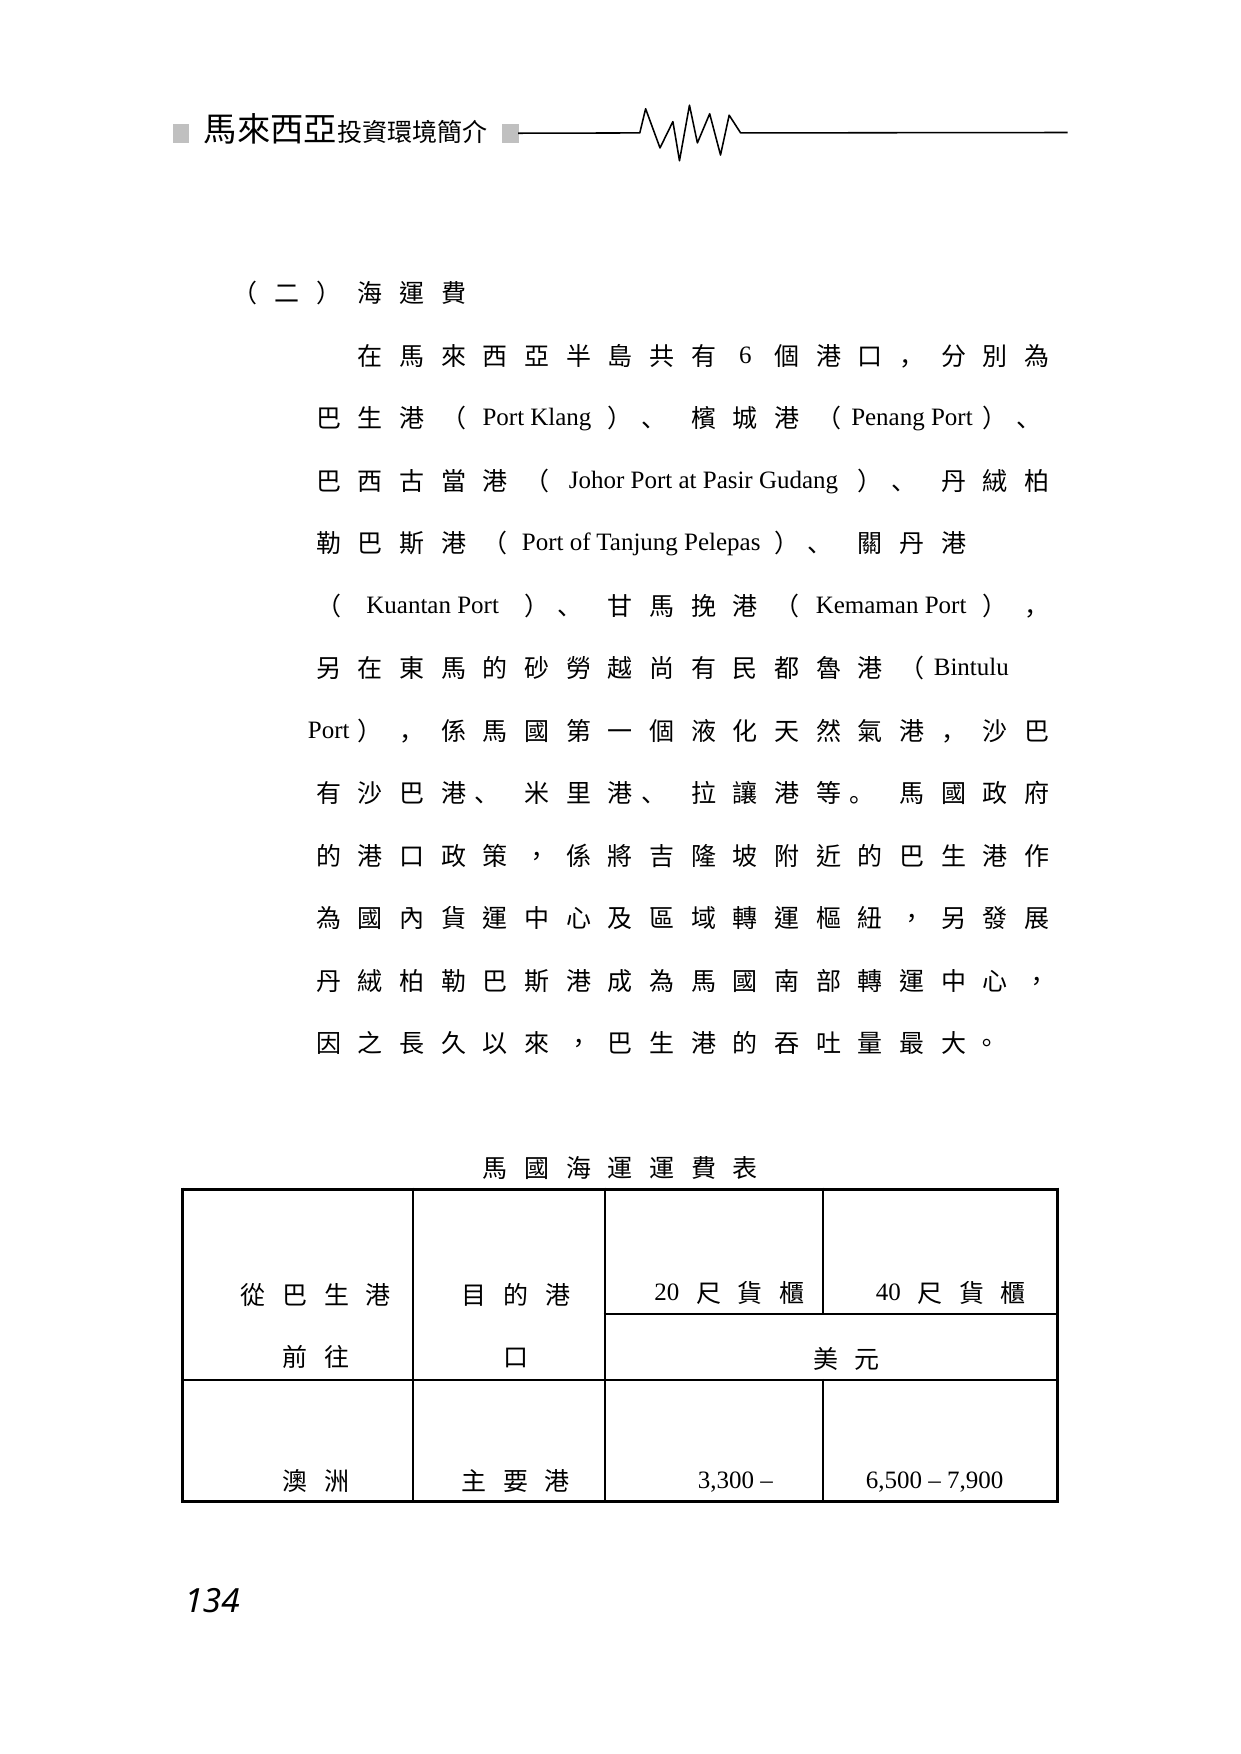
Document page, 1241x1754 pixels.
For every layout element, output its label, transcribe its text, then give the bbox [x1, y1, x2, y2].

table_cell 澳洲 [184, 1381, 412, 1500]
table_header 20尺貨櫃 [606, 1191, 822, 1313]
table_header 目的港口 [414, 1191, 604, 1379]
table_cell 主要港 [414, 1381, 604, 1500]
text （二）海運費 [207, 250, 1058, 313]
table_header 從巴生港前往 [184, 1191, 412, 1379]
table_header 40尺貨櫃 [824, 1191, 1056, 1313]
table_cell 3,300 – [606, 1381, 778, 1500]
table_cell [779, 1381, 822, 1500]
text 馬國海運運費表 [183, 1125, 1058, 1188]
text 在馬來西亞半島共有6個港口，分別為巴生港（Port Klang）、檳城港（Penang Port）、巴西古當港（Johor Port at Pasir Gudang）、丹絨柏勒巴斯港（Port of Tanjung Pelepas）、關丹港（Kuantan Port）、甘馬挽港（Kemaman Port），另在東馬的砂勞越尚有民都魯港（Bintulu Port），係馬國第一個液化天然氣港，沙巴有沙巴港、米里港、拉讓港等。馬國政府的港口政策，係將吉隆坡附近的巴生港作為國內貨運中心及區域轉運樞紐，另發展丹絨柏勒巴斯港成為馬國南部轉運中心，因之長久以來，巴生港的吞吐量最大。 [281, 313, 1058, 1063]
table_cell [1024, 1381, 1056, 1500]
table_cell 6,500 – 7,900 [824, 1381, 1023, 1500]
table_cell 美元 [606, 1315, 1056, 1379]
